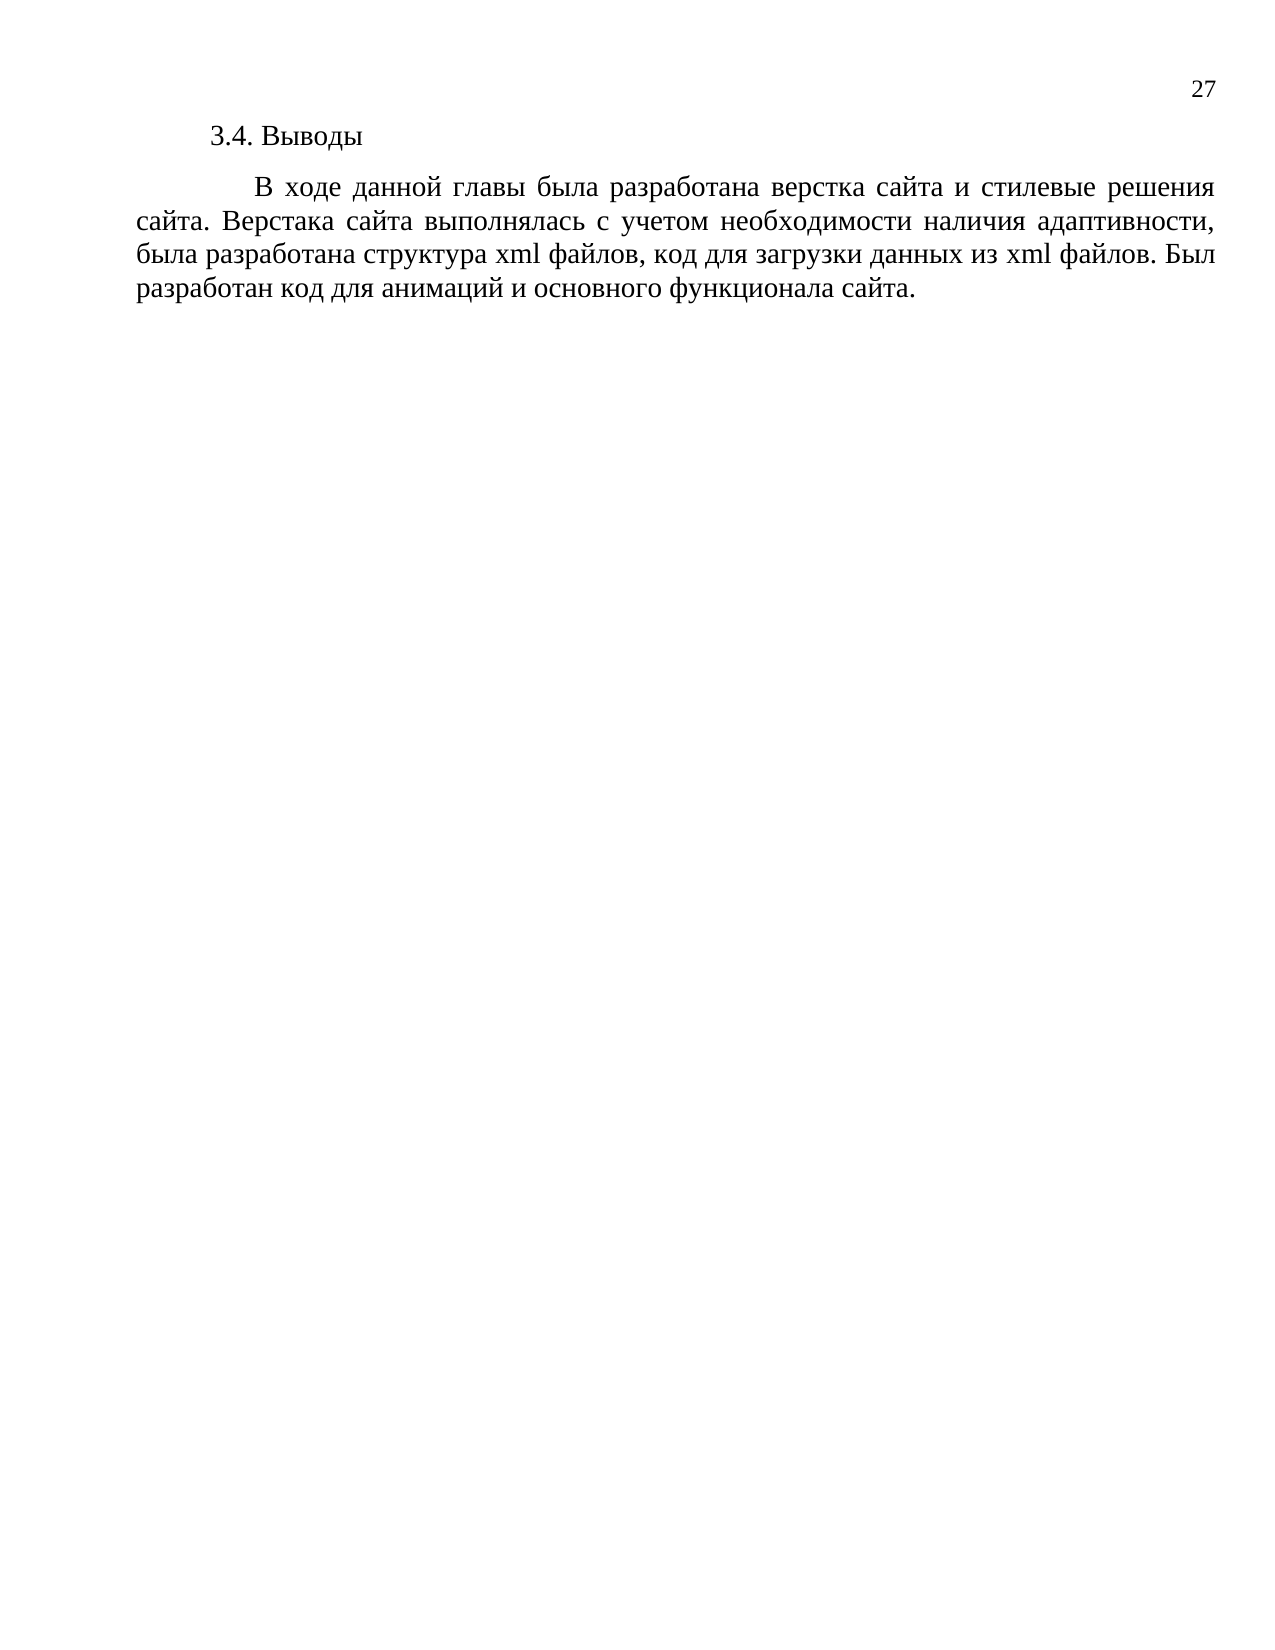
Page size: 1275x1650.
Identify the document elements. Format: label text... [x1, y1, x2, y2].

text 3.4. Выводы [136, 118, 1216, 152]
text В ходе данной главы была разработана верстка сайта и стилевые решения сайта. Верстака сайта выполнялась с учетом необходимости наличия адаптивности, была разработана структура xml файлов, код для загрузки данных из xml файлов. Был разработан код для анимаций и основного функционала сайта. [136, 169, 1216, 303]
